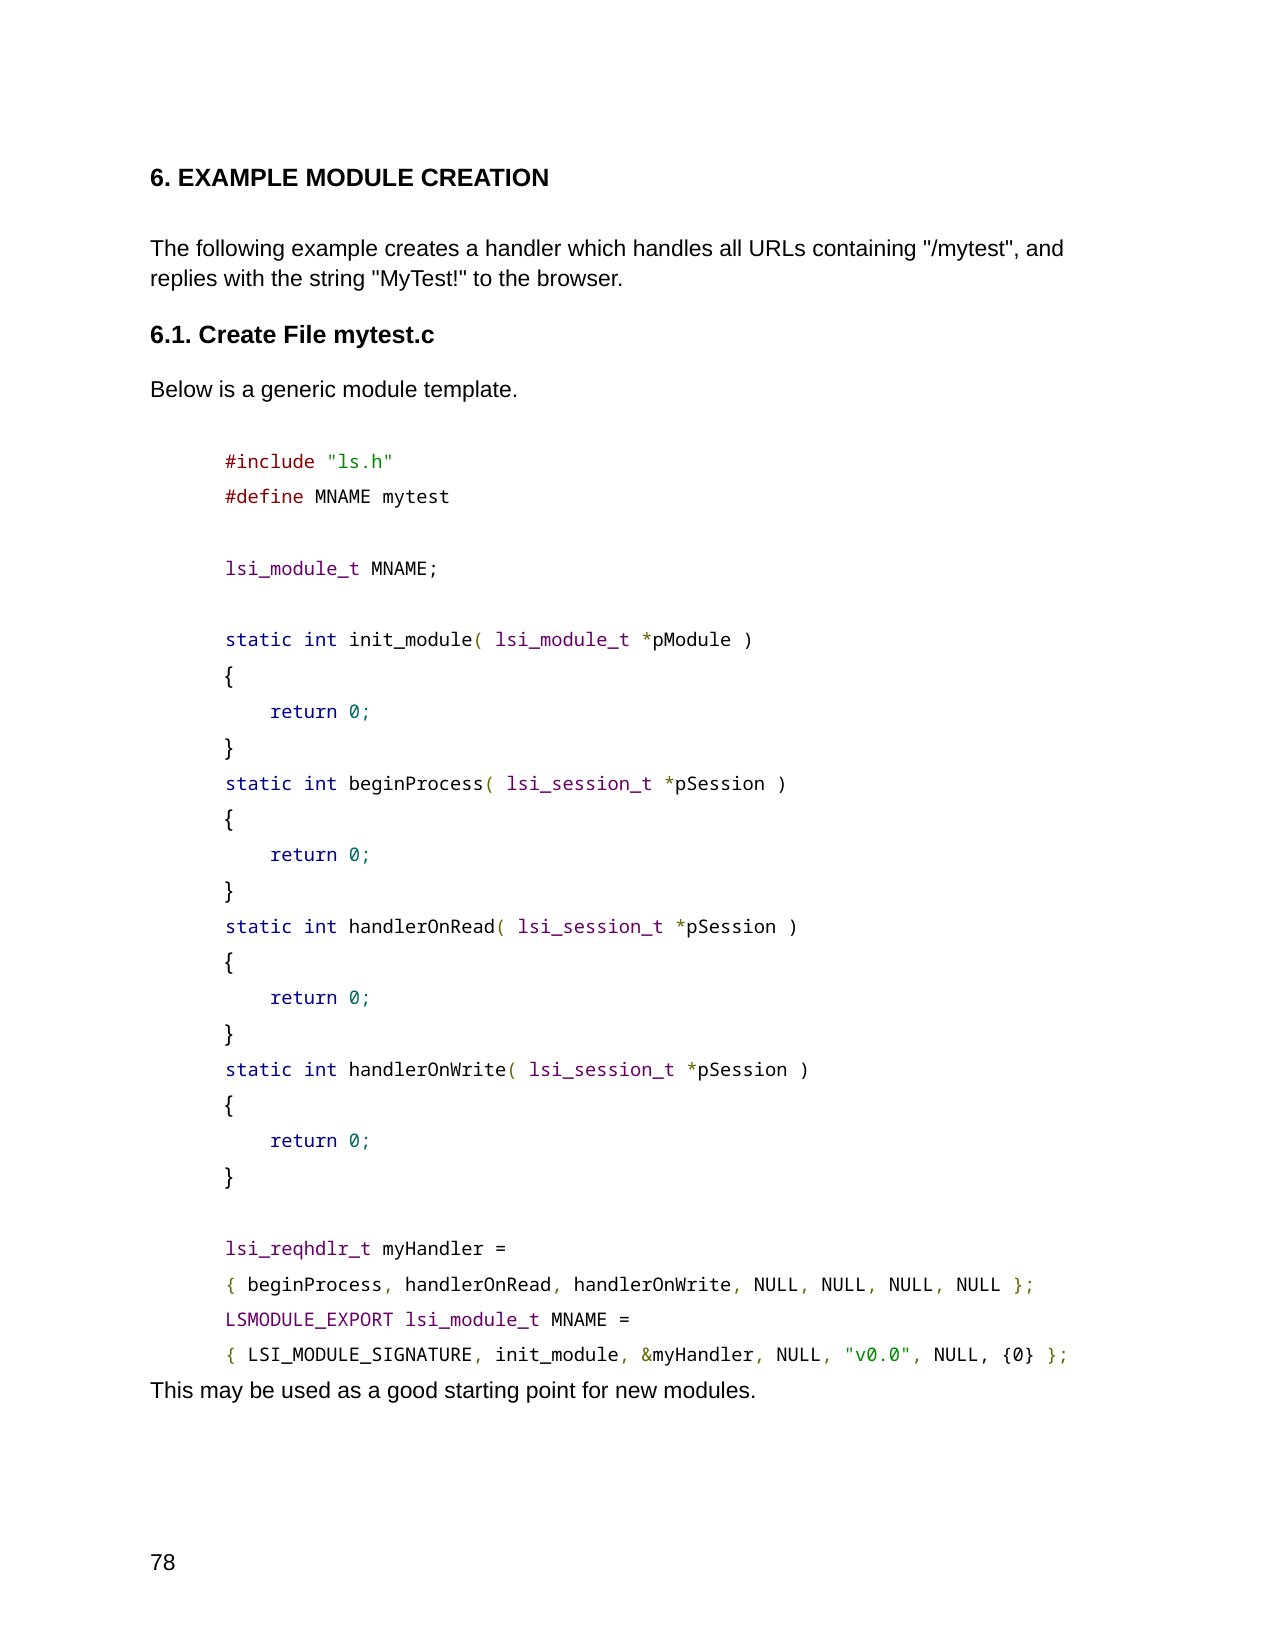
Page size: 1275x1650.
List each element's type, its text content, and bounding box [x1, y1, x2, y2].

text The following example creates a handler which handles all URLs containing "/mytest", and replies with the string "MyTest!" to the browser. [150, 235, 1125, 291]
text static int beginProcess( lsi_session_t *pSession ) [225, 770, 1125, 795]
text { [225, 1091, 1125, 1118]
text LSMODULE_EXPORT lsi_module_t MNAME = [225, 1306, 1125, 1332]
text return 0; [225, 698, 1125, 724]
text static int handlerOnWrite( lsi_session_t *pSession ) [225, 1056, 1125, 1082]
text } [225, 1020, 1125, 1046]
text #include "ls.h" [225, 448, 1125, 474]
text Below is a generic module template. [150, 376, 1125, 402]
text return 0; [225, 841, 1125, 867]
text This may be used as a good starting point for new modules. [150, 1377, 1125, 1403]
text #define MNAME mytest [225, 484, 1125, 509]
text } [225, 734, 1125, 760]
text { LSI_MODULE_SIGNATURE, init_module, &myHandler, NULL, "v0.0", NULL, {0} }; [225, 1341, 1125, 1367]
text static int init_module( lsi_module_t *pModule ) [225, 627, 1125, 652]
text } [225, 1163, 1125, 1189]
text static int handlerOnRead( lsi_session_t *pSession ) [225, 913, 1125, 938]
subtitle 6.1. Create File mytest.c [150, 320, 1125, 349]
text { beginProcess, handlerOnRead, handlerOnWrite, NULL, NULL, NULL, NULL }; [225, 1271, 1125, 1296]
text return 0; [225, 1128, 1125, 1153]
text lsi_module_t MNAME; [225, 555, 1125, 581]
text return 0; [225, 984, 1125, 1010]
text { [225, 662, 1125, 688]
text { [225, 805, 1125, 832]
text } [225, 877, 1125, 903]
text lsi_reqhdlr_t myHandler = [225, 1236, 1125, 1261]
subtitle 6. EXAMPLE MODULE CREATION [150, 162, 1125, 191]
text { [225, 948, 1125, 975]
